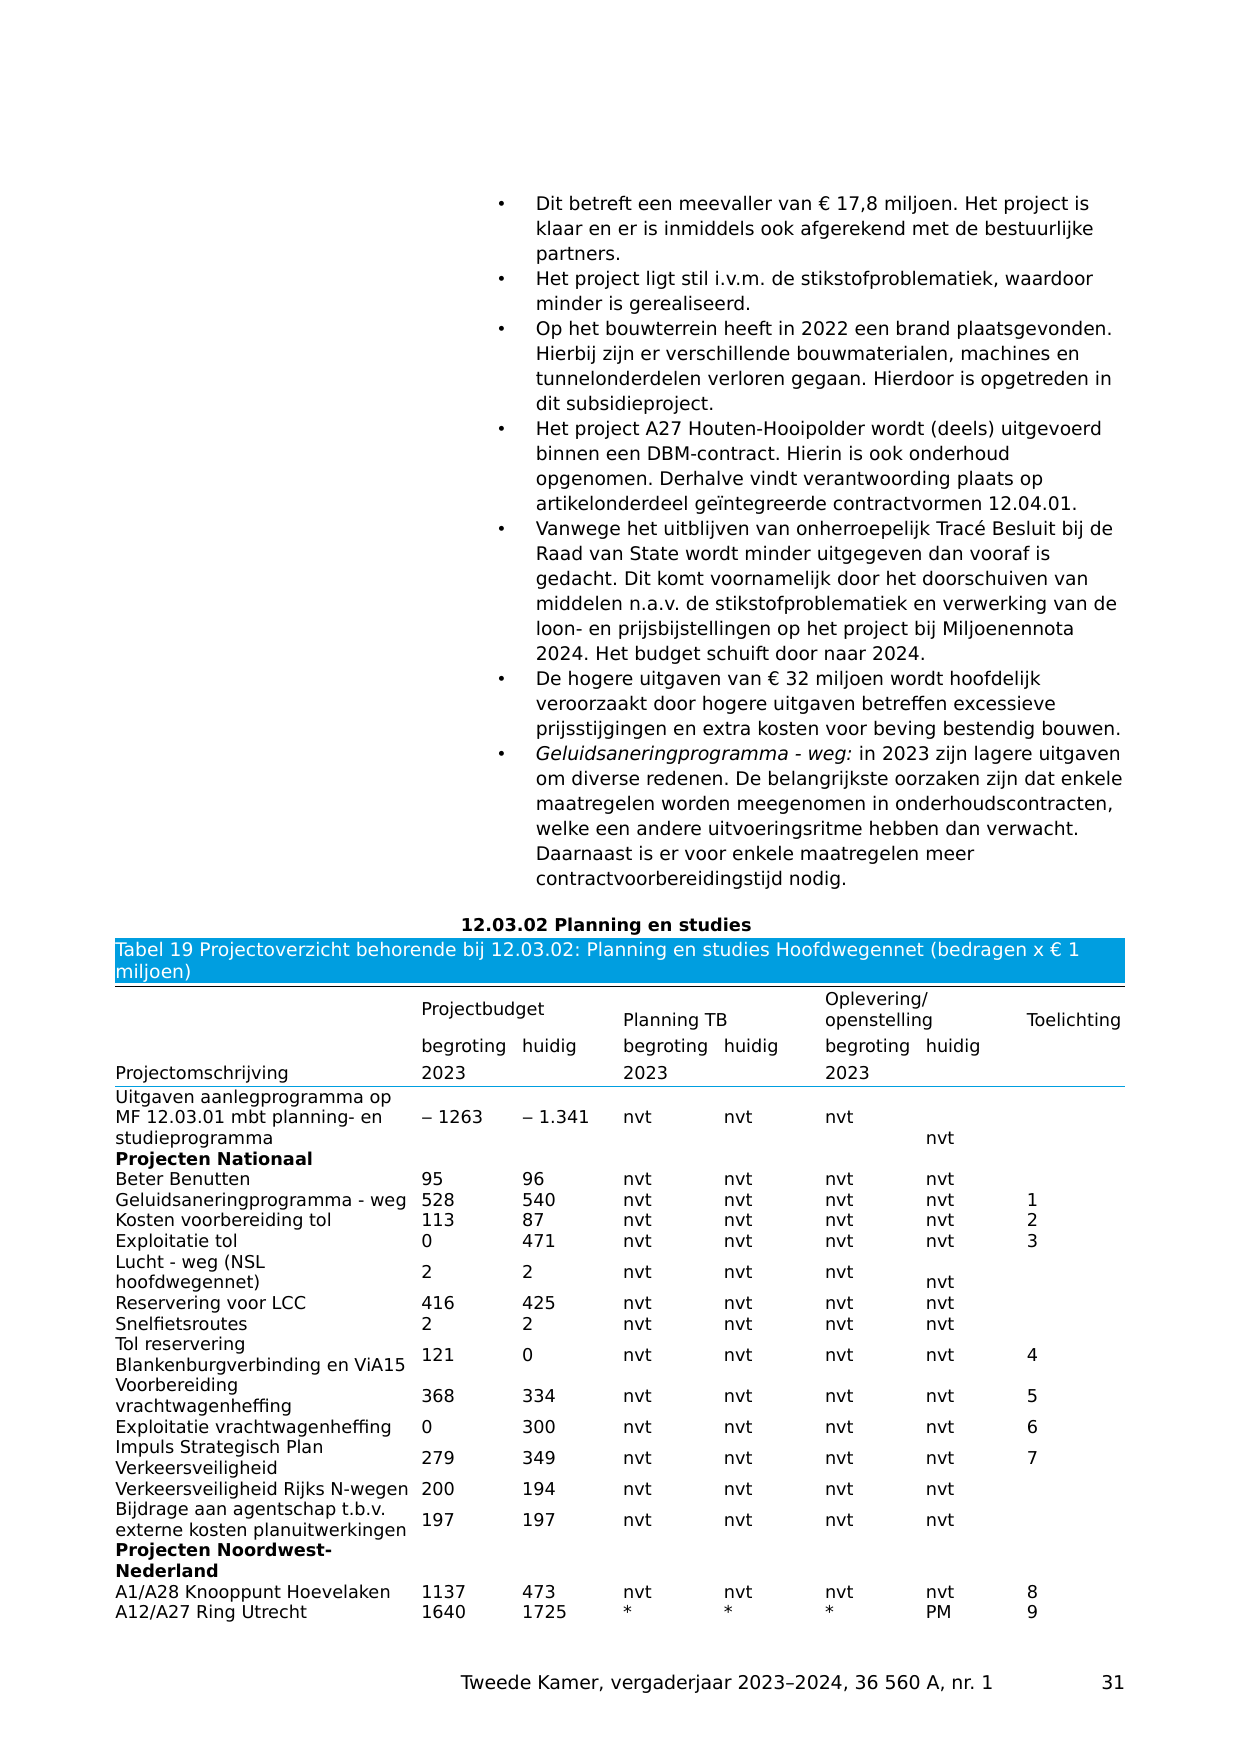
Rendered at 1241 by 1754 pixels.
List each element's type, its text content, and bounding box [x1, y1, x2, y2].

table_cell [115, 987, 418, 1033]
table_cell nvt [721, 1417, 822, 1437]
table_cell 2 [519, 1314, 620, 1334]
table_cell nvt [822, 1375, 923, 1417]
list Op het bouwterrein heeft in 2022 een brand plaatsgevonden. Hierbij zijn er verschillende bouwmaterialen, machines en tunnelonderdelen verloren gegaan. Hierdoor is opgetreden in dit subsidieproject. [498, 316, 1125, 416]
table_cell nvt [721, 1169, 822, 1190]
table_cell [418, 1149, 519, 1169]
table_cell nvt [620, 1190, 721, 1210]
table_cell nvt [923, 1437, 1024, 1478]
table_cell Tol reservering Blankenburgverbinding en ViA15 [115, 1334, 418, 1375]
table_cell * [822, 1602, 923, 1623]
table_cell nvt [721, 1479, 822, 1499]
table_cell nvt [923, 1210, 1024, 1231]
table_cell 0 [418, 1231, 519, 1252]
table_cell 471 [519, 1231, 620, 1252]
table_cell nvt [721, 1190, 822, 1210]
table_cell 540 [519, 1190, 620, 1210]
table_cell [1024, 1087, 1125, 1148]
table_cell 6 [1024, 1417, 1125, 1437]
table_cell begroting [418, 1033, 519, 1060]
list Het project A27 Houten-Hooipolder wordt (deels) uitgevoerd binnen een DBM-contract. Hierin is ook onderhoud opgenomen. Derhalve vindt verantwoording plaats op artikelonderdeel geïntegreerde contractvormen 12.04.01. [498, 416, 1125, 516]
table_cell 0 [418, 1417, 519, 1437]
table_cell nvt [923, 1087, 1024, 1148]
table_cell nvt [721, 1087, 822, 1148]
table_cell [1024, 1314, 1125, 1334]
table_cell 2023 [822, 1060, 923, 1086]
table_cell 87 [519, 1210, 620, 1231]
table_cell ‒ 1.341 [519, 1087, 620, 1148]
list Dit betreft een meevaller van € 17,8 miljoen. Het project is klaar en er is inmiddels ook afgerekend met de bestuurlijke partners. [498, 191, 1125, 266]
table_cell 197 [519, 1499, 620, 1540]
table_cell nvt [620, 1437, 721, 1478]
table_cell Reservering voor LCC [115, 1293, 418, 1313]
table_cell huidig [519, 1033, 620, 1060]
table_cell Exploitatie tol [115, 1231, 418, 1252]
table_cell 194 [519, 1479, 620, 1499]
table_cell Snelfietsroutes [115, 1314, 418, 1334]
table_cell 8 [1024, 1582, 1125, 1602]
table_cell 1640 [418, 1602, 519, 1623]
table_cell 197 [418, 1499, 519, 1540]
table_cell Lucht - weg (NSL hoofdwegennet) [115, 1252, 418, 1293]
table_cell nvt [822, 1293, 923, 1313]
table_cell A12/A27 Ring Utrecht [115, 1602, 418, 1623]
table_cell nvt [721, 1582, 822, 1602]
table_cell [519, 1060, 620, 1086]
table_cell [721, 1149, 822, 1169]
table_cell [721, 1540, 822, 1582]
table_cell Geluidsaneringprogramma - weg [115, 1190, 418, 1210]
table_cell nvt [822, 1479, 923, 1499]
table_cell [519, 1540, 620, 1582]
table_cell nvt [620, 1210, 721, 1231]
table_cell [1024, 1149, 1125, 1169]
table_cell nvt [620, 1314, 721, 1334]
table_cell nvt [923, 1582, 1024, 1602]
table_cell 5 [1024, 1375, 1125, 1417]
table_cell 121 [418, 1334, 519, 1375]
table_cell [923, 1149, 1024, 1169]
table_cell 95 [418, 1169, 519, 1190]
list Geluidsaneringprogramma - weg: in 2023 zijn lagere uitgaven om diverse redenen. De belangrijkste oorzaken zijn dat enkele maatregelen worden meegenomen in onderhoudscontracten, welke een andere uitvoeringsritme hebben dan verwacht. Daarnaast is er voor enkele maatregelen meer contractvoorbereidingstijd nodig. [498, 741, 1125, 891]
table_cell [1024, 1252, 1125, 1293]
table_cell nvt [923, 1334, 1024, 1375]
table_cell nvt [620, 1375, 721, 1417]
table_cell nvt [822, 1417, 923, 1437]
table_cell nvt [923, 1499, 1024, 1540]
table_cell Planning TB [620, 987, 822, 1033]
table_cell nvt [923, 1252, 1024, 1293]
table_cell nvt [620, 1479, 721, 1499]
table_cell nvt [620, 1334, 721, 1375]
table_cell nvt [923, 1190, 1024, 1210]
table_cell [1024, 1540, 1125, 1582]
table_cell 2 [1024, 1210, 1125, 1231]
table_cell nvt [822, 1190, 923, 1210]
table_cell nvt [620, 1582, 721, 1602]
table_cell Exploitatie vrachtwagenheffing [115, 1417, 418, 1437]
table_cell [822, 1149, 923, 1169]
table_cell * [721, 1602, 822, 1623]
table_cell 300 [519, 1417, 620, 1437]
table_cell Projectbudget [418, 987, 620, 1033]
table_cell nvt [822, 1169, 923, 1190]
table_cell nvt [721, 1314, 822, 1334]
table_cell 473 [519, 1582, 620, 1602]
table_cell 1725 [519, 1602, 620, 1623]
table_cell Projecten Noordwest-Nederland [115, 1540, 418, 1582]
list Het project ligt stil i.v.m. de stikstofproblematiek, waardoor minder is gerealiseerd. [498, 266, 1125, 316]
table_cell A1/A28 Knooppunt Hoevelaken [115, 1582, 418, 1602]
table_cell nvt [721, 1293, 822, 1313]
table_cell nvt [620, 1417, 721, 1437]
table_cell [1024, 1033, 1125, 1060]
table_cell 9 [1024, 1602, 1125, 1623]
table_cell Uitgaven aanlegprogramma op MF 12.03.01 mbt planning- en studieprogramma [115, 1087, 418, 1148]
table_cell [1024, 1169, 1125, 1190]
table_cell [519, 1149, 620, 1169]
table_cell Impuls Strategisch Plan Verkeersveiligheid [115, 1437, 418, 1478]
table_cell [620, 1540, 721, 1582]
table_cell huidig [923, 1033, 1024, 1060]
table_cell 425 [519, 1293, 620, 1313]
table_cell nvt [721, 1437, 822, 1478]
table_cell [115, 1033, 418, 1060]
table_cell Verkeersveiligheid Rijks N-wegen [115, 1479, 418, 1499]
table_cell [418, 1540, 519, 1582]
table_cell Voorbereiding vrachtwagenheffing [115, 1375, 418, 1417]
table_cell huidig [721, 1033, 822, 1060]
table_cell Beter Benutten [115, 1169, 418, 1190]
table_cell 528 [418, 1190, 519, 1210]
table_cell 416 [418, 1293, 519, 1313]
table_cell [1024, 1499, 1125, 1540]
table_cell 0 [519, 1334, 620, 1375]
table_cell 1 [1024, 1190, 1125, 1210]
table_cell * [620, 1602, 721, 1623]
table_cell 1137 [418, 1582, 519, 1602]
table_cell nvt [822, 1437, 923, 1478]
table_cell nvt [822, 1334, 923, 1375]
table_cell 2 [418, 1314, 519, 1334]
table_cell nvt [620, 1169, 721, 1190]
table_cell [822, 1540, 923, 1582]
table_cell nvt [923, 1417, 1024, 1437]
table_cell 4 [1024, 1334, 1125, 1375]
table_cell nvt [620, 1293, 721, 1313]
table_cell nvt [620, 1499, 721, 1540]
table_cell Projecten Nationaal [115, 1149, 418, 1169]
list Vanwege het uitblijven van onherroepelijk Tracé Besluit bij de Raad van State wordt minder uitgegeven dan vooraf is gedacht. Dit komt voornamelijk door het doorschuiven van middelen n.a.v. de stikstofproblematiek en verwerking van de loon- en prijsbijstellingen op het project bij Miljoenennota 2024. Het budget schuift door naar 2024. [498, 516, 1125, 666]
table_cell nvt [923, 1293, 1024, 1313]
table_cell nvt [822, 1252, 923, 1293]
table_cell nvt [721, 1499, 822, 1540]
table_cell nvt [620, 1087, 721, 1148]
table_cell [1024, 1479, 1125, 1499]
table_cell 368 [418, 1375, 519, 1417]
table_cell nvt [620, 1252, 721, 1293]
table_cell 2 [519, 1252, 620, 1293]
table_cell [620, 1149, 721, 1169]
table_cell 200 [418, 1479, 519, 1499]
table_cell [1024, 1293, 1125, 1313]
table_cell begroting [620, 1033, 721, 1060]
table_cell nvt [822, 1210, 923, 1231]
table_cell 7 [1024, 1437, 1125, 1478]
table_cell 3 [1024, 1231, 1125, 1252]
table_cell [721, 1060, 822, 1086]
table_cell begroting [822, 1033, 923, 1060]
table_cell 2023 [620, 1060, 721, 1086]
table_cell 113 [418, 1210, 519, 1231]
table_cell PM [923, 1602, 1024, 1623]
table_cell nvt [822, 1087, 923, 1148]
table_cell nvt [923, 1231, 1024, 1252]
table_cell Oplevering/openstelling [822, 987, 1024, 1033]
table_cell 2023 [418, 1060, 519, 1086]
list De hogere uitgaven van € 32 miljoen wordt hoofdelijk veroorzaakt door hogere uitgaven betreffen excessieve prijsstijgingen en extra kosten voor beving bestendig bouwen. [498, 666, 1125, 741]
table_cell 2 [418, 1252, 519, 1293]
table_cell Kosten voorbereiding tol [115, 1210, 418, 1231]
table_cell nvt [923, 1375, 1024, 1417]
table_cell 349 [519, 1437, 620, 1478]
table_cell [923, 1060, 1024, 1086]
table_cell nvt [620, 1231, 721, 1252]
table_cell [1024, 1060, 1125, 1086]
table_cell nvt [721, 1334, 822, 1375]
table_cell nvt [721, 1231, 822, 1252]
table_cell 334 [519, 1375, 620, 1417]
table_cell nvt [721, 1210, 822, 1231]
table_cell 279 [418, 1437, 519, 1478]
table_cell nvt [822, 1314, 923, 1334]
table_cell Projectomschrijving [115, 1060, 418, 1086]
table_cell ‒ 1263 [418, 1087, 519, 1148]
table_cell nvt [822, 1231, 923, 1252]
table_cell Bijdrage aan agentschap t.b.v. externe kosten planuitwerkingen [115, 1499, 418, 1540]
table_cell nvt [923, 1479, 1024, 1499]
table_cell Toelichting [1024, 987, 1125, 1033]
table_cell nvt [923, 1314, 1024, 1334]
text 12.03.02 Planning en studies [461, 913, 1125, 936]
table_cell nvt [721, 1252, 822, 1293]
table_cell nvt [923, 1169, 1024, 1190]
table_cell 96 [519, 1169, 620, 1190]
table_cell nvt [721, 1375, 822, 1417]
table_cell nvt [822, 1582, 923, 1602]
table_cell [923, 1540, 1024, 1582]
table_cell nvt [822, 1499, 923, 1540]
